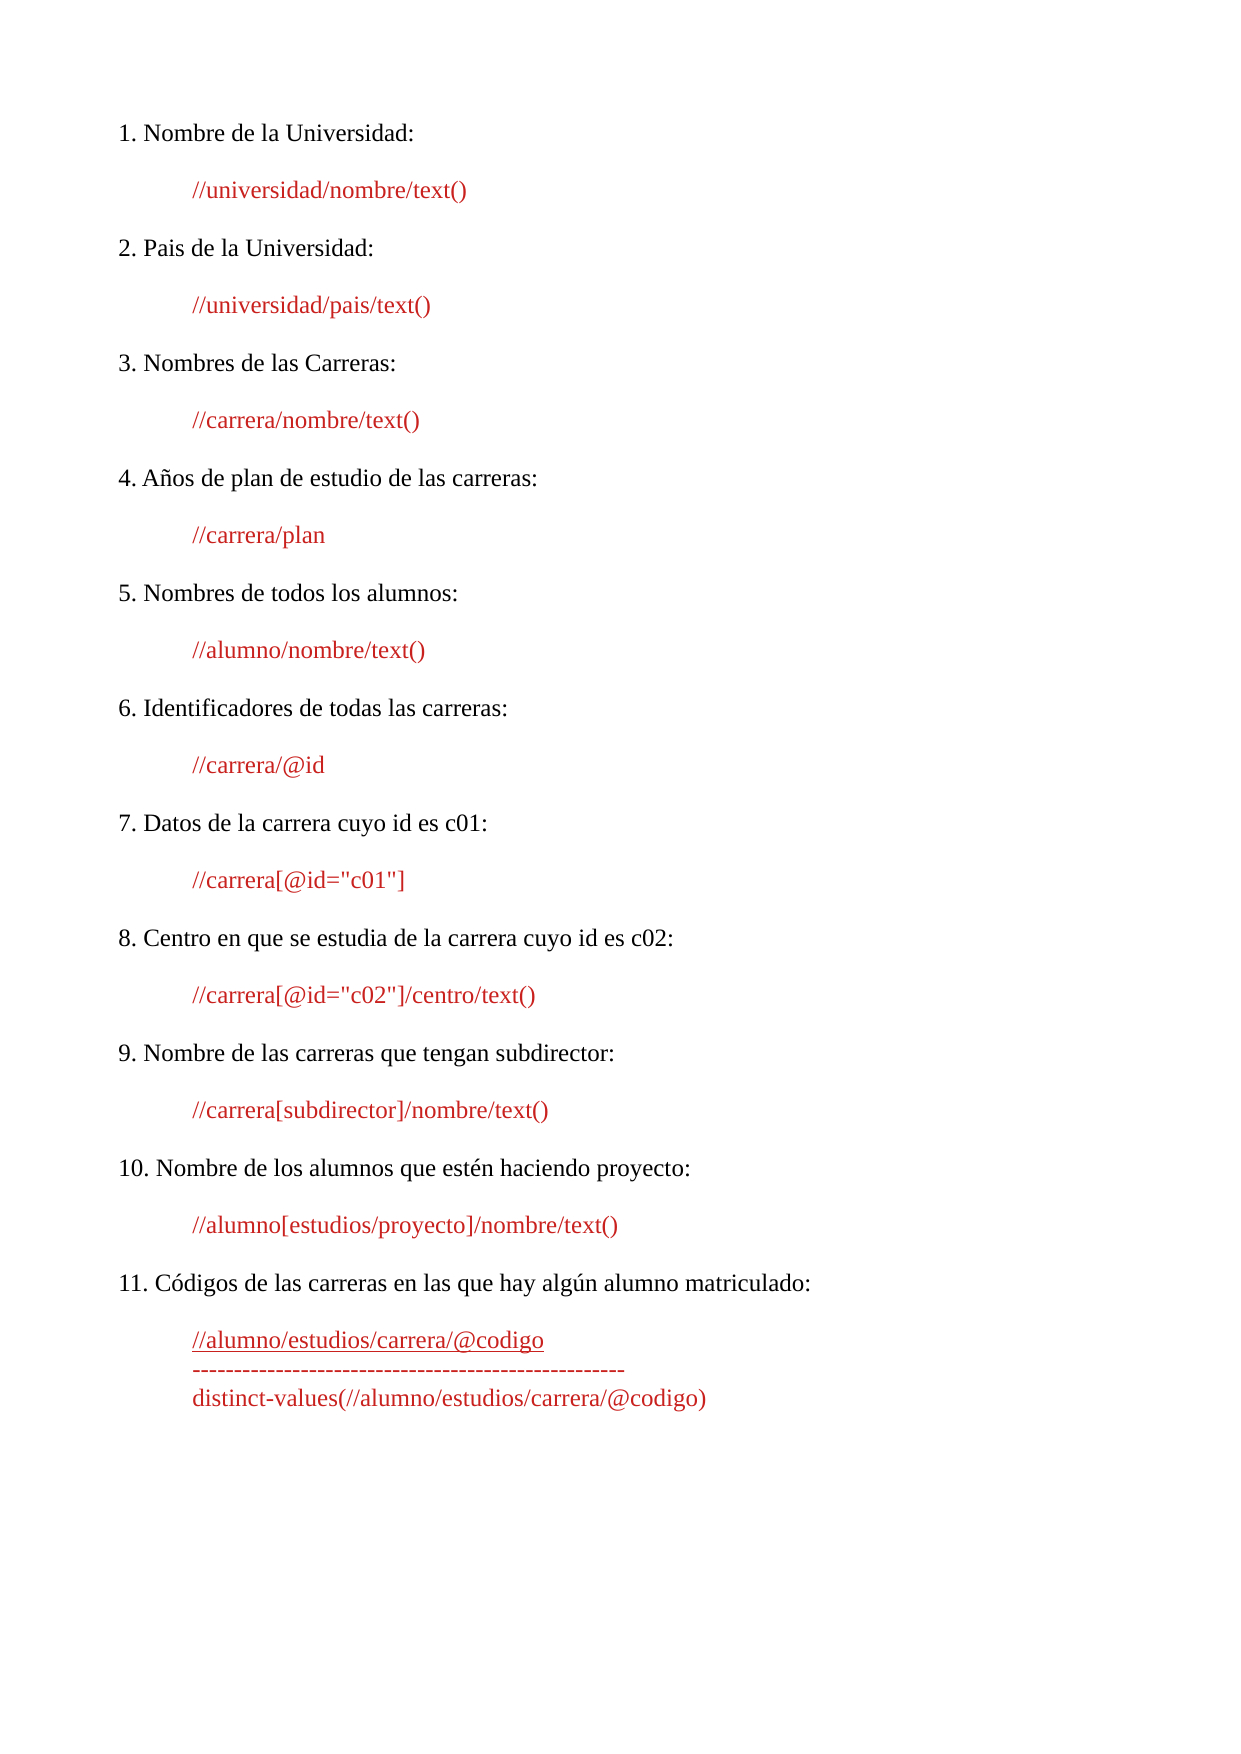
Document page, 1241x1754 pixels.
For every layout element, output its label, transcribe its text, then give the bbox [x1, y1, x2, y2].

text 2. Pais de la Universidad: [118, 233, 1122, 262]
text //carrera/@id [118, 751, 1122, 779]
text //alumno/estudios/carrera/@codigo [118, 1326, 1122, 1354]
text 7. Datos de la carrera cuyo id es c01: [118, 808, 1122, 837]
text //carrera[@id="c02"]/centro/text() [118, 981, 1122, 1009]
text 9. Nombre de las carreras que tengan subdirector: [118, 1038, 1122, 1067]
text 8. Centro en que se estudia de la carrera cuyo id es c02: [118, 923, 1122, 952]
text //carrera[subdirector]/nombre/text() [118, 1096, 1122, 1124]
text 10. Nombre de los alumnos que estén haciendo proyecto: [118, 1153, 1122, 1182]
text //alumno[estudios/proyecto]/nombre/text() [118, 1211, 1122, 1239]
text distinct-values(//alumno/estudios/carrera/@codigo) [118, 1383, 1122, 1412]
text //universidad/nombre/text() [118, 176, 1122, 204]
text //carrera[@id="c01"] [118, 866, 1122, 894]
text 5. Nombres de todos los alumnos: [118, 578, 1122, 607]
text 4. Años de plan de estudio de las carreras: [118, 463, 1122, 492]
text //universidad/pais/text() [118, 291, 1122, 319]
text //alumno/nombre/text() [118, 636, 1122, 664]
text 6. Identificadores de todas las carreras: [118, 693, 1122, 722]
text 11. Códigos de las carreras en las que hay algún alumno matriculado: [118, 1268, 1122, 1297]
text //carrera/plan [118, 521, 1122, 549]
text 1. Nombre de la Universidad: [118, 118, 1122, 147]
text 3. Nombres de las Carreras: [118, 348, 1122, 377]
text ---------------------------------------------------- [118, 1354, 1122, 1383]
text //carrera/nombre/text() [118, 406, 1122, 434]
